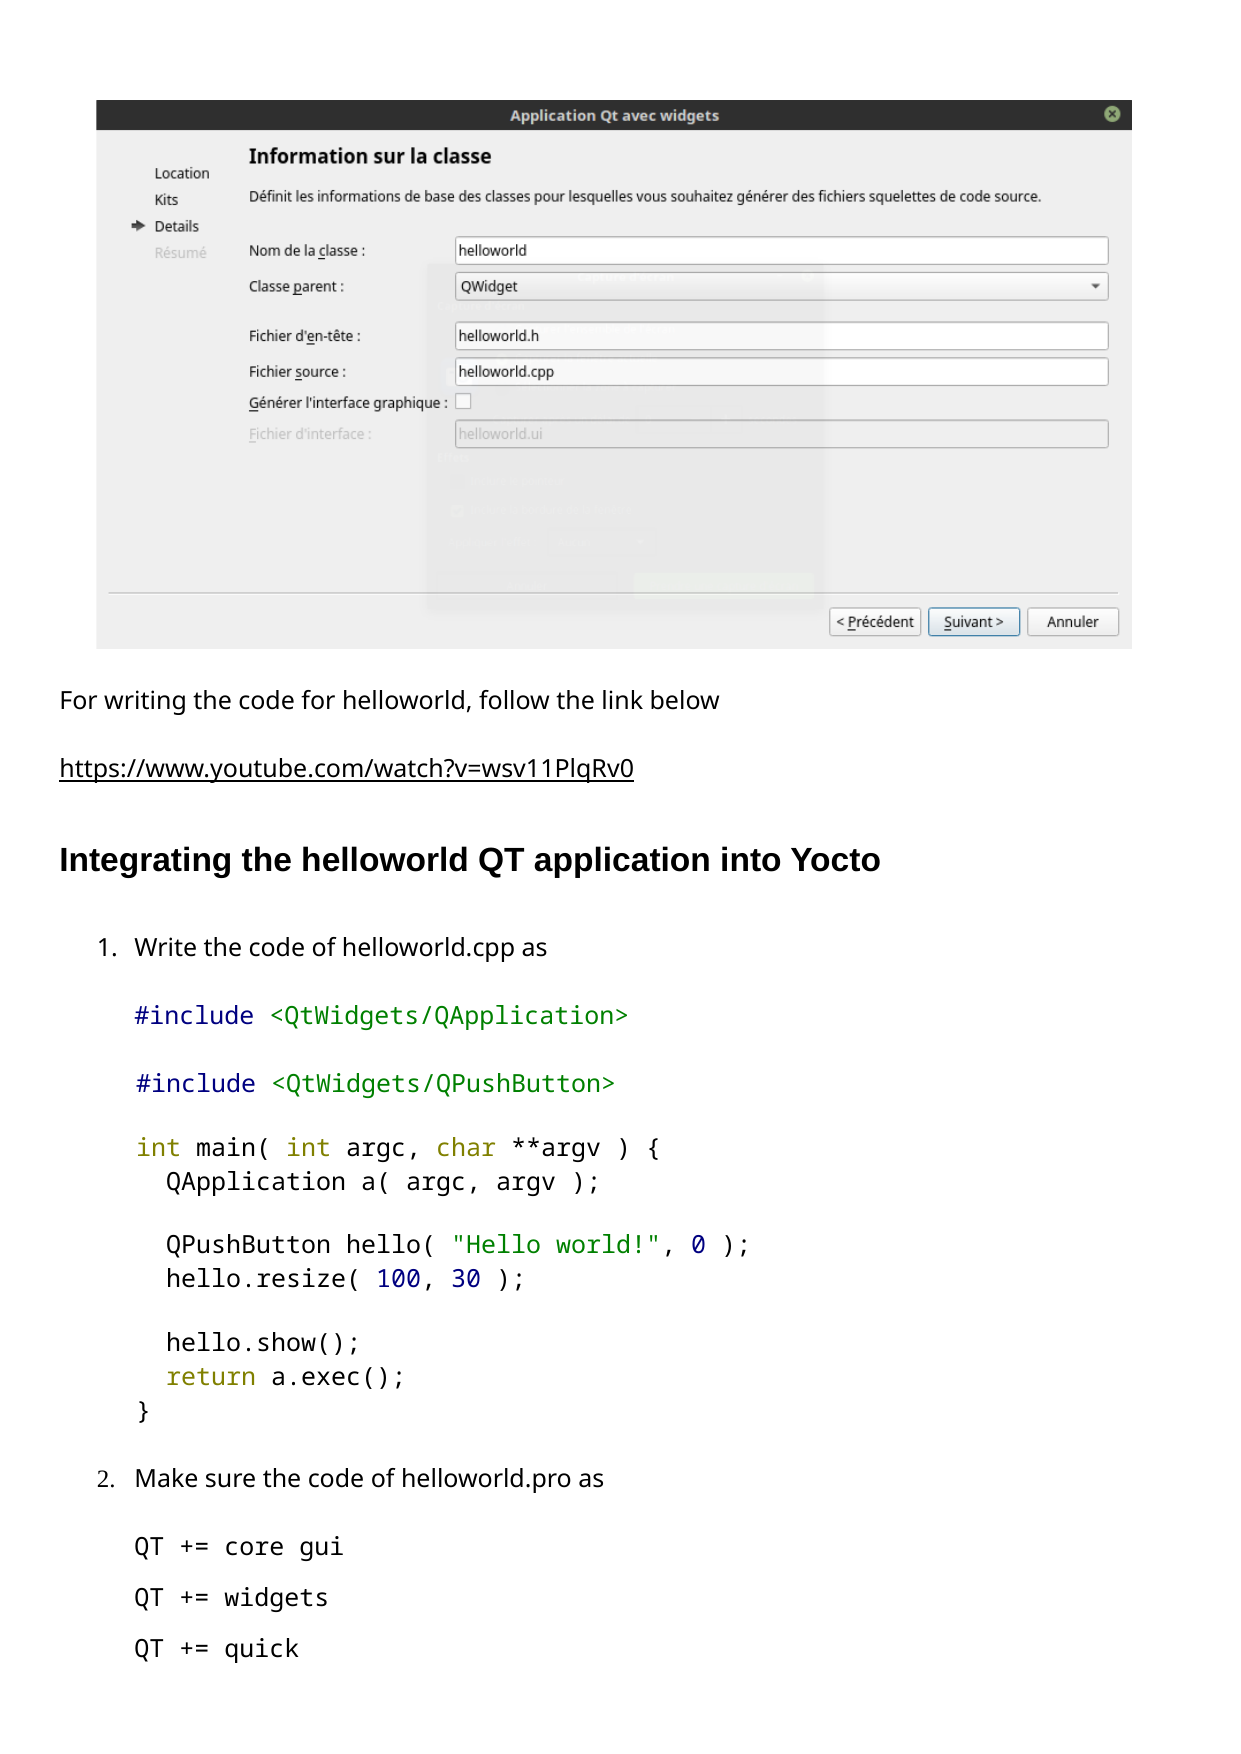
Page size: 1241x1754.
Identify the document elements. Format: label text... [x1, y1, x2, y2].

list #include <QtWidgets/QApplication> [97, 998, 1181, 1032]
list QT += quick [97, 1631, 1181, 1665]
picture [96, 100, 1132, 649]
subtitle Integrating the helloworld QT application into Yocto [59, 840, 1181, 878]
list Write the code of helloworld.cpp as [97, 930, 1181, 964]
text int main( int argc, char **argv ) { [136, 1129, 1181, 1163]
text } [136, 1393, 1181, 1427]
list Make sure the code of helloworld.pro as [97, 1461, 1181, 1495]
list QT += core gui [97, 1529, 1181, 1563]
text QApplication a( argc, argv ); [136, 1163, 1181, 1198]
text hello.show(); [136, 1325, 1181, 1359]
text https://www.youtube.com/watch?v=wsv11PlqRv0 [59, 751, 1181, 785]
text QPushButton hello( "Hello world!", 0 ); [136, 1227, 1181, 1261]
text #include <QtWidgets/QPushButton> [136, 1066, 1181, 1100]
list QT += widgets [97, 1580, 1181, 1614]
text For writing the code for helloworld, follow the link below [59, 649, 1181, 717]
text hello.resize( 100, 30 ); [136, 1261, 1181, 1295]
text return a.exec(); [136, 1359, 1181, 1393]
